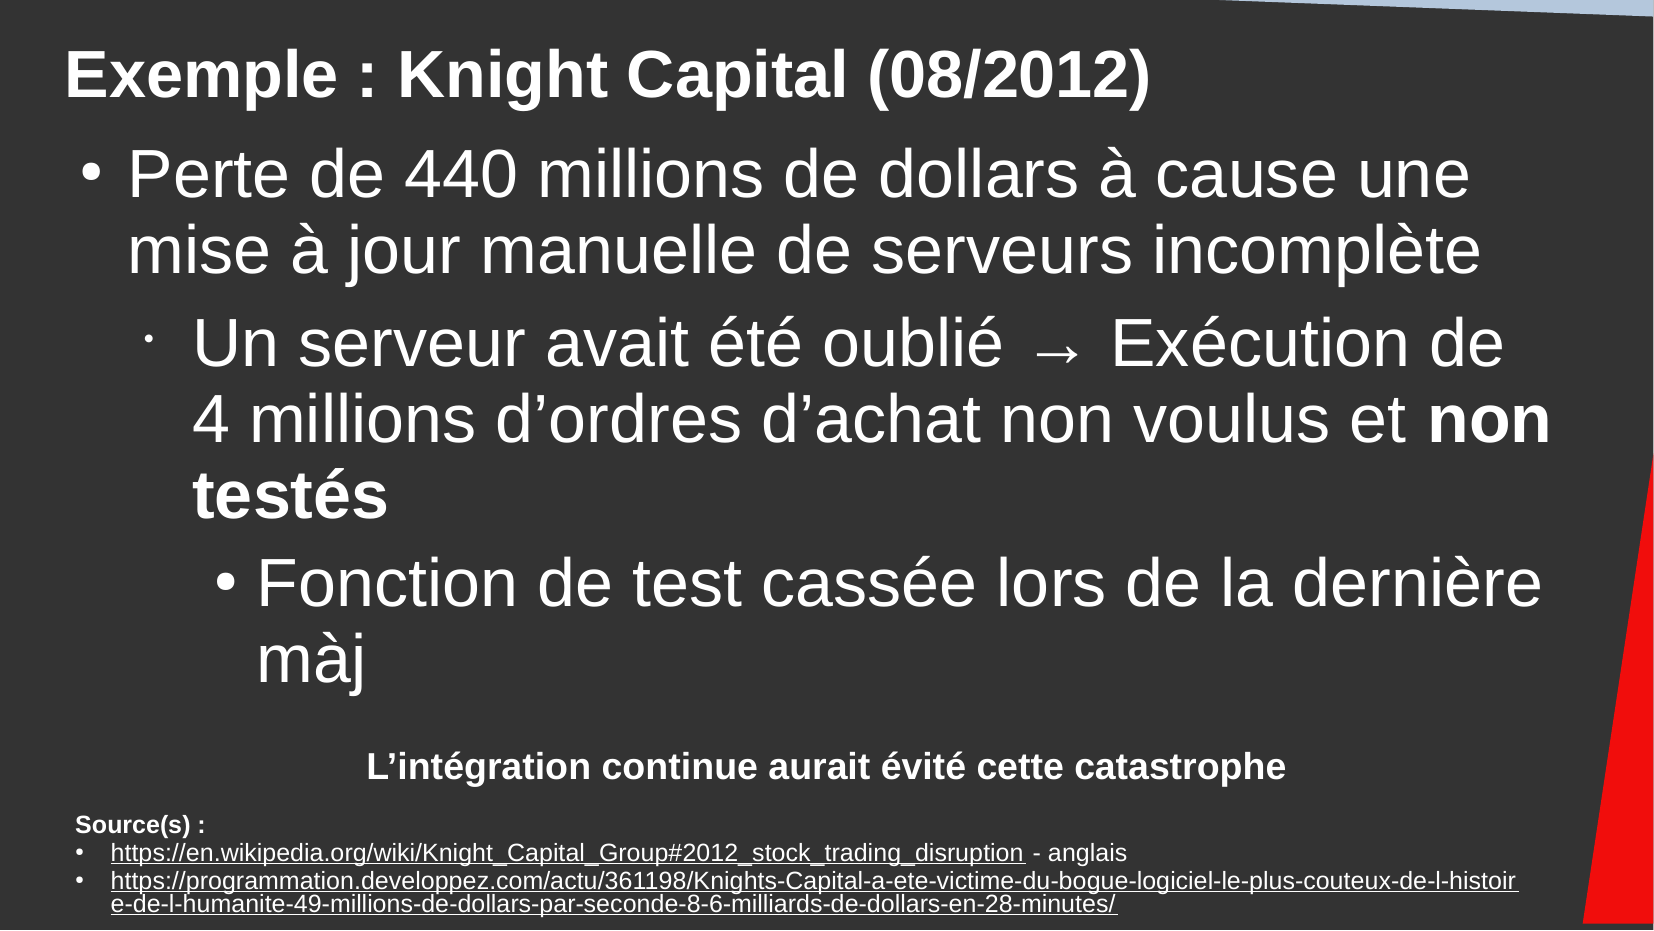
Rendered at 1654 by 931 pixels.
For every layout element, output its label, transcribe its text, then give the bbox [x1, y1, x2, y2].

text_box [1219, 0, 1654, 17]
text_box [1582, 449, 1654, 924]
text_box L’intégration continue aurait évité cette catastrophe [348, 738, 1306, 793]
text_box Source(s) : https://en.wikipedia.org/wiki/Knight_Capital_Group#2012_stock_trading_disruption - anglais https://programmation.developpez.com/actu/361198/Knights-Capital-a-ete-victime-du-bogue-logiciel-le-plus-couteux-de-l-histoire-de-l-humanite-49-millions-de-dollars-par-seconde-8-6-milliards-de-dollars-en-28-minutes/ [60, 793, 1546, 903]
title Exemple : Knight Capital (08/2012) [64, 37, 1388, 115]
list Perte de 440 millions de dollars à cause une mise à jour manuelle de serveurs incomplète Un serveur avait été oublié → Exécution de 4 millions d’ordres d’achat non voulus et non testés Fonction de test cassée lors de la dernière màj [63, 135, 1554, 709]
